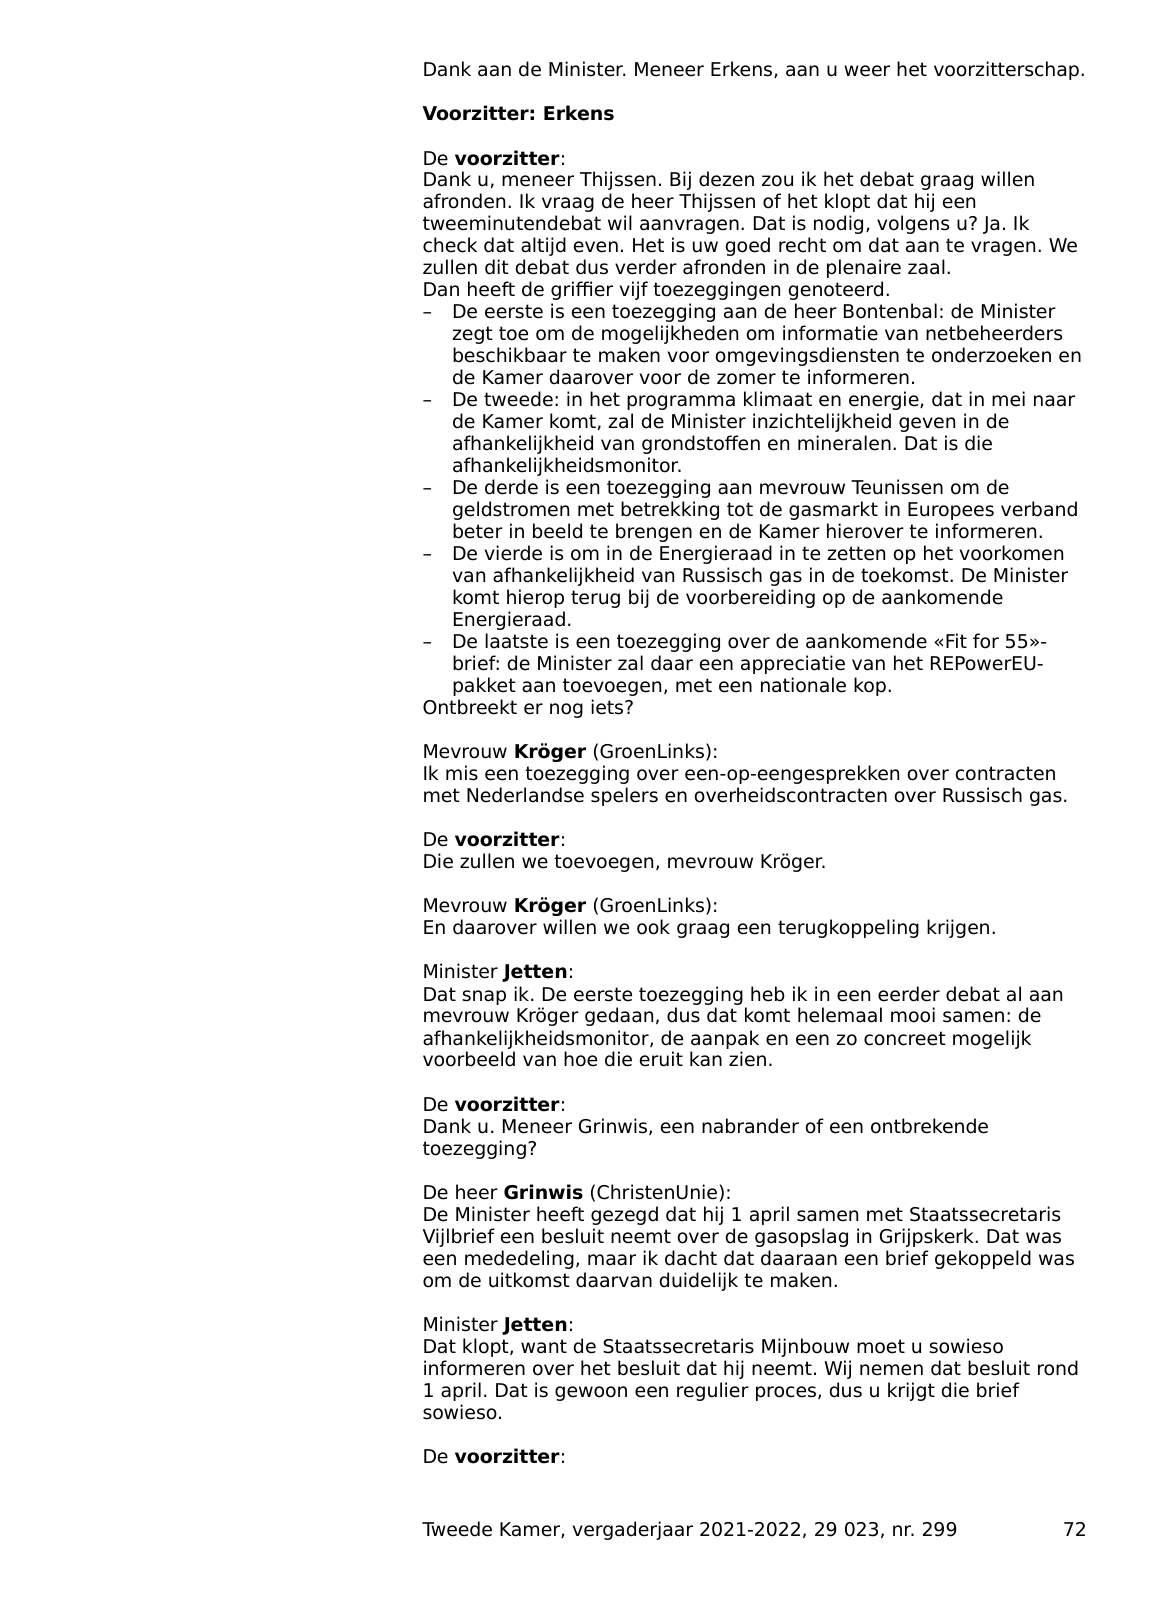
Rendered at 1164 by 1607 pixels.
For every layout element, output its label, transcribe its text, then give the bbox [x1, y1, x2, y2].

text Dank u. Meneer Grinwis, een nabrander of een ontbrekende toezegging? [422, 1116, 1087, 1159]
text Minister Jetten: [422, 961, 1087, 983]
text Mevrouw Kröger (GroenLinks): [422, 895, 1087, 917]
text Die zullen we toevoegen, mevrouw Kröger. [422, 851, 1087, 873]
text – De laatste is een toezegging over de aankomende «Fit for 55»-brief: de Minister zal daar een appreciatie van het REPowerEU-pakket aan toevoegen, met een nationale kop. [422, 631, 1087, 697]
text Dank u, meneer Thijssen. Bij dezen zou ik het debat graag willen afronden. Ik vraag de heer Thijssen of het klopt dat hij een tweeminutendebat wil aanvragen. Dat is nodig, volgens u? Ja. Ik check dat altijd even. Het is uw goed recht om dat aan te vragen. We zullen dit debat dus verder afronden in de plenaire zaal. [422, 169, 1087, 279]
text De heer Grinwis (ChristenUnie): [422, 1182, 1087, 1204]
text Ik mis een toezegging over een-op-eengesprekken over contracten met Nederlandse spelers en overheidscontracten over Russisch gas. [422, 763, 1087, 807]
text De voorzitter: [422, 147, 1087, 169]
text Minister Jetten: [422, 1314, 1087, 1336]
text – De tweede: in het programma klimaat en energie, dat in mei naar de Kamer komt, zal de Minister inzichtelijkheid geven in de afhankelijkheid van grondstoffen en mineralen. Dat is die afhankelijkheidsmonitor. [422, 389, 1087, 477]
text Dat snap ik. De eerste toezegging heb ik in een eerder debat al aan mevrouw Kröger gedaan, dus dat komt helemaal mooi samen: de afhankelijkheidsmonitor, de aanpak en een zo concreet mogelijk voorbeeld van hoe die eruit kan zien. [422, 983, 1087, 1071]
text – De eerste is een toezegging aan de heer Bontenbal: de Minister zegt toe om de mogelijkheden om informatie van netbeheerders beschikbaar te maken voor omgevingsdiensten te onderzoeken en de Kamer daarover voor de zomer te informeren. [422, 301, 1087, 389]
text En daarover willen we ook graag een terugkoppeling krijgen. [422, 917, 1087, 939]
text De Minister heeft gezegd dat hij 1 april samen met Staatssecretaris Vijlbrief een besluit neemt over de gasopslag in Grijpskerk. Dat was een mededeling, maar ik dacht dat daaraan een brief gekoppeld was om de uitkomst daarvan duidelijk te maken. [422, 1204, 1087, 1292]
text – De derde is een toezegging aan mevrouw Teunissen om de geldstromen met betrekking tot de gasmarkt in Europees verband beter in beeld te brengen en de Kamer hierover te informeren. [422, 477, 1087, 543]
text De voorzitter: [422, 1093, 1087, 1116]
text – De vierde is om in de Energieraad in te zetten op het voorkomen van afhankelijkheid van Russisch gas in de toekomst. De Minister komt hierop terug bij de voorbereiding op de aankomende Energieraad. [422, 543, 1087, 631]
subtitle Voorzitter: Erkens [422, 103, 1087, 125]
text Dank aan de Minister. Meneer Erkens, aan u weer het voorzitterschap. [422, 59, 1087, 81]
text Dat klopt, want de Staatssecretaris Mijnbouw moet u sowieso informeren over het besluit dat hij neemt. Wij nemen dat besluit rond 1 april. Dat is gewoon een regulier proces, dus u krijgt die brief sowieso. [422, 1336, 1087, 1424]
text Mevrouw Kröger (GroenLinks): [422, 741, 1087, 763]
text De voorzitter: [422, 829, 1087, 851]
text De voorzitter: [422, 1446, 1087, 1468]
text Ontbreekt er nog iets? [422, 697, 1087, 719]
text Dan heeft de griffier vijf toezeggingen genoteerd. [422, 279, 1087, 301]
